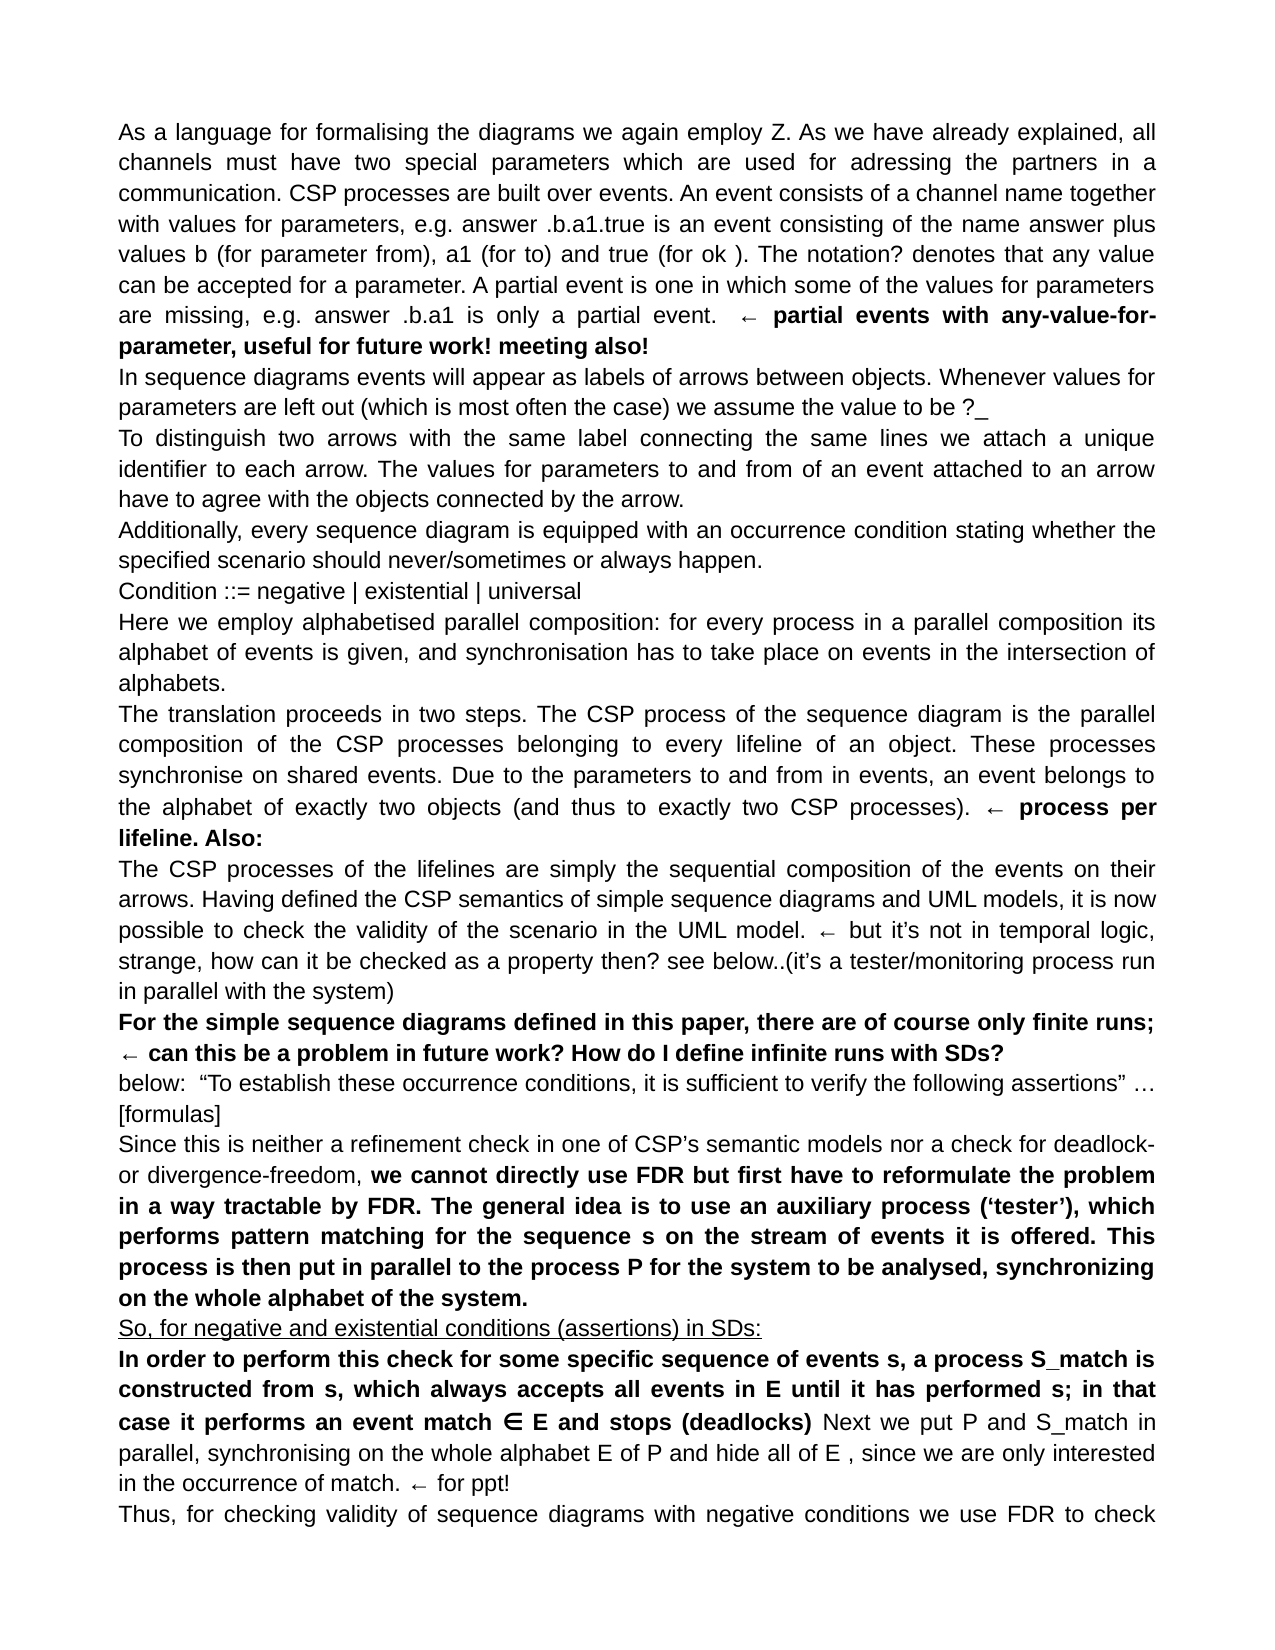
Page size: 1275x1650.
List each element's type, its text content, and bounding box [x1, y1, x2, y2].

text Since this is neither a refinement check in one of CSP’s semantic models nor a check for deadlock- or divergence-freedom, we cannot directly use FDR but first have to reformulate the problem in a way tractable by FDR. The general idea is to use an auxiliary process (‘tester’), which performs pattern matching for the sequence s on the stream of events it is offered. This process is then put in parallel to the process P for the system to be analysed, synchronizing on the whole alphabet of the system. [118, 1131, 1157, 1311]
text Thus, for checking validity of sequence diagrams with negative conditions we use FDR to check [118, 1500, 1157, 1527]
text In order to perform this check for some specific sequence of events s, a process S_match is constructed from s, which always accepts all events in E until it has performed s; in that case it performs an event match ∈ E and stops (deadlocks) Next we put P and S_match in parallel, synchronising on the whole alphabet E of P and hide all of E , since we are only interested in the occurrence of match. ← for ppt! [118, 1345, 1157, 1497]
text So, for negative and existential conditions (assertions) in SDs: [118, 1314, 1157, 1341]
text Condition ::= negative | existential | universal [118, 577, 1157, 604]
text The translation proceeds in two steps. The CSP process of the sequence diagram is the parallel composition of the CSP processes belonging to every lifeline of an object. These processes synchronise on shared events. Due to the parameters to and from in events, an event belongs to the alphabet of exactly two objects (and thus to exactly two CSP processes). ← process per lifeline. Also: [118, 700, 1157, 851]
text To distinguish two arrows with the same label connecting the same lines we attach a unique identifier to each arrow. The values for parameters to and from of an event attached to an arrow have to agree with the objects connected by the arrow. [118, 424, 1157, 512]
text For the simple sequence diagrams defined in this paper, there are of course only finite runs; ← can this be a problem in future work? How do I define infinite runs with SDs? [118, 1008, 1157, 1066]
text Here we employ alphabetised parallel composition: for every process in a parallel composition its alphabet of events is given, and synchronisation has to take place on events in the intersection of alphabets. [118, 608, 1157, 696]
text The CSP processes of the lifelines are simply the sequential composition of the events on their arrows. Having defined the CSP semantics of simple sequence diagrams and UML models, it is now possible to check the validity of the scenario in the UML model. ← but it’s not in temporal logic, strange, how can it be checked as a property then? see below..(it’s a tester/monitoring process run in parallel with the system) [118, 855, 1157, 1004]
text Additionally, every sequence diagram is equipped with an occurrence condition stating whether the specified scenario should never/sometimes or always happen. [118, 516, 1157, 574]
text below: “To establish these occurrence conditions, it is sufficient to verify the following assertions” … [formulas] [118, 1069, 1157, 1127]
text In sequence diagrams events will appear as labels of arrows between objects. Whenever values for parameters are left out (which is most often the case) we assume the value to be ?_ [118, 363, 1157, 421]
text As a language for formalising the diagrams we again employ Z. As we have already explained, all channels must have two special parameters which are used for adressing the partners in a communication. CSP processes are built over events. An event consists of a channel name together with values for parameters, e.g. answer .b.a1.true is an event consisting of the name answer plus values b (for parameter from), a1 (for to) and true (for ok ). The notation? denotes that any value can be accepted for a parameter. A partial event is one in which some of the values for parameters are missing, e.g. answer .b.a1 is only a partial event. ← partial events with any-value-for-parameter, useful for future work! meeting also! [118, 118, 1157, 359]
